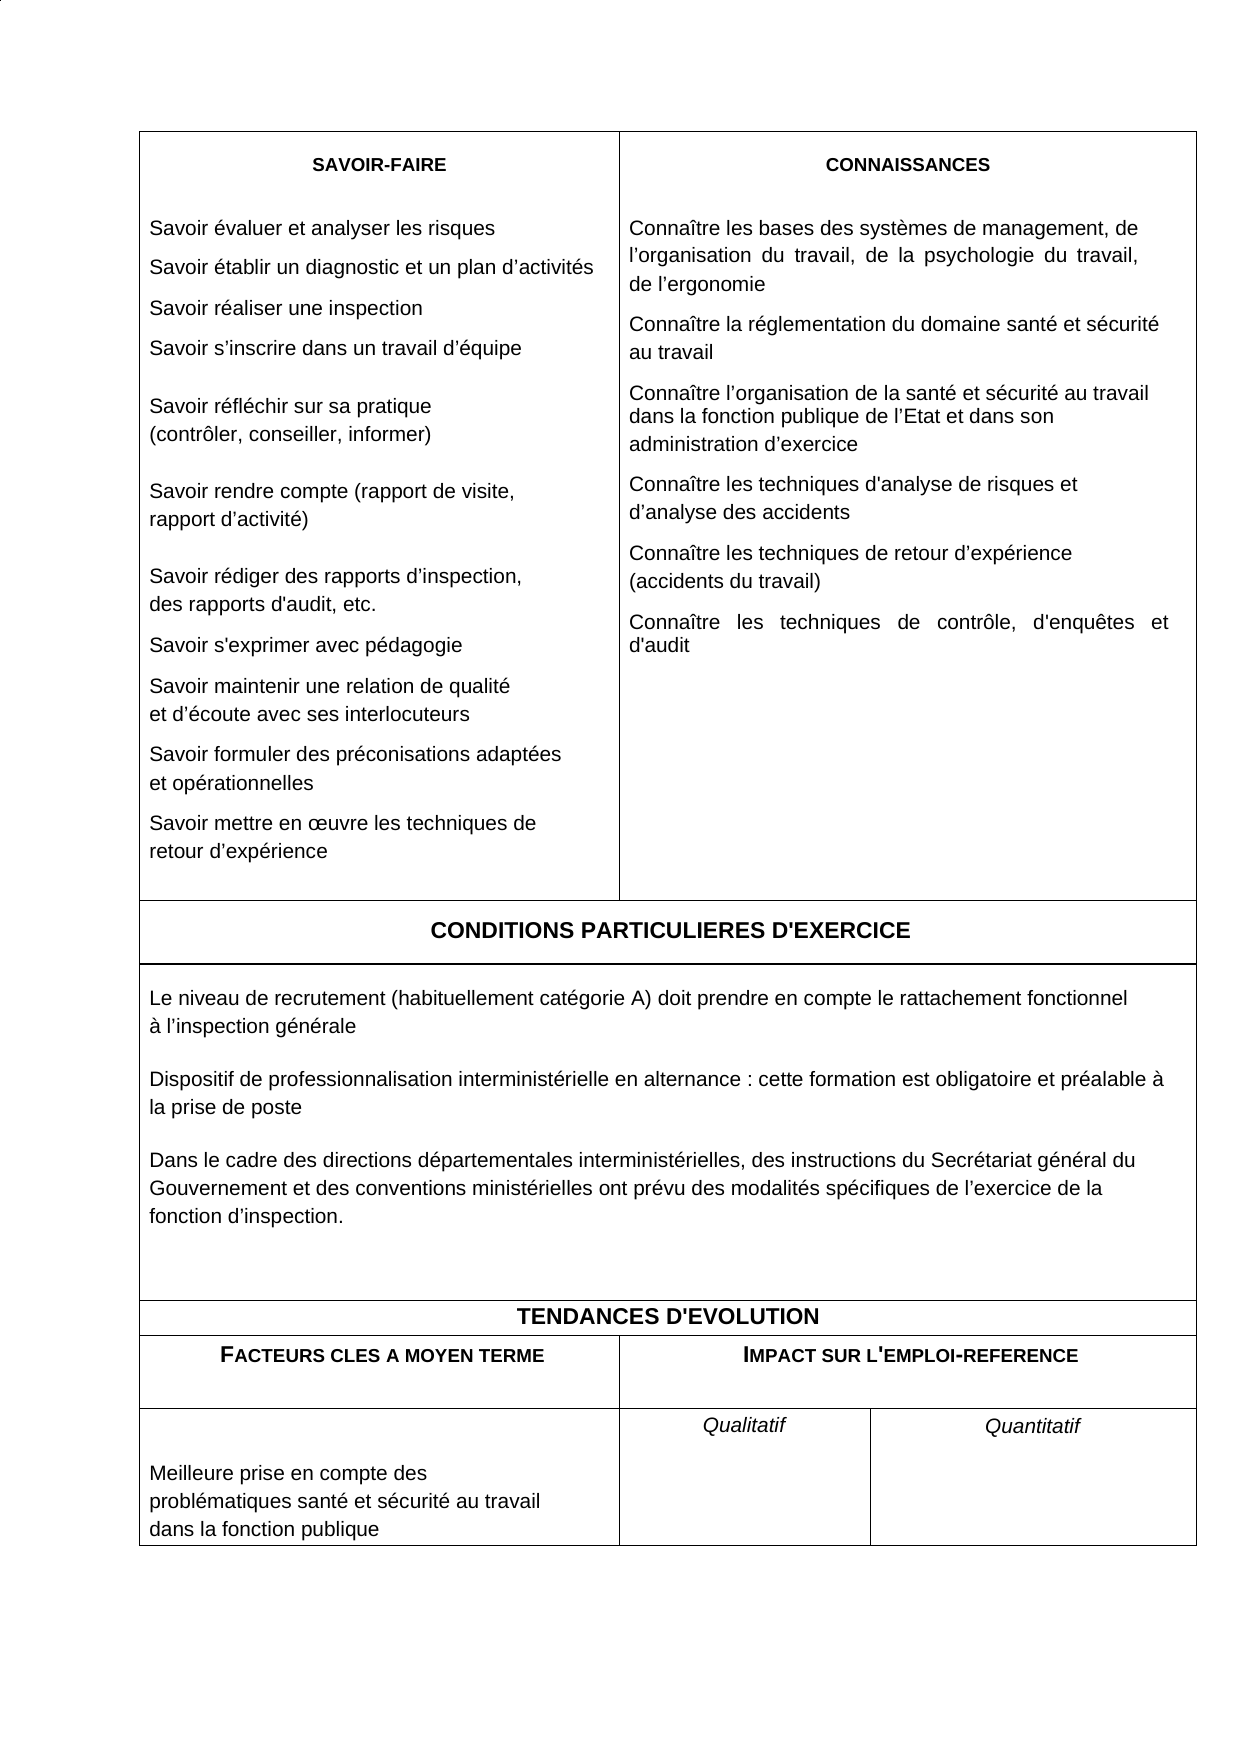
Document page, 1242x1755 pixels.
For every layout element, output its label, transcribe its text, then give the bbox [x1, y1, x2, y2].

table_cell Quantitatif [871, 1409, 1196, 1545]
table_cell Meilleure prise en compte des problématiques santé et sécurité au travail dans la fonction publique [140, 1409, 619, 1545]
table_cell Le niveau de recrutement (habituellement catégorie A) doit prendre en compte le rattachement fonctionnel à l’inspection générale Dispositif de professionnalisation interministérielle en alternance : cette formation est obligatoire et préalable à la prise de poste Dans le cadre des directions départementales interministérielles, des instructions du Secrétariat général du Gouvernement et des conventions ministérielles ont prévu des modalités spécifiques de l’exercice de la fonction d’inspection. [140, 965, 1196, 1300]
table_cell IMPACT SUR L'EMPLOI-REFERENCE [620, 1336, 1196, 1408]
table_header CONNAISSANCES Connaître les bases des systèmes de management, de l’organisation du travail, de la psychologie du travail, de l’ergonomie Connaître la réglementation du domaine santé et sécurité au travail Connaître l’organisation de la santé et sécurité au travail dans la fonction publique de l’Etat et dans son administration d’exercice Connaître les techniques d'analyse de risques et d’analyse des accidents Connaître les techniques de retour d’expérience (accidents du travail) Connaître les techniques de contrôle, d'enquêtes et d'audit [620, 132, 1196, 900]
table_cell FACTEURS CLES A MOYEN TERME [140, 1336, 619, 1408]
table_cell CONDITIONS PARTICULIERES D'EXERCICE [140, 901, 1196, 963]
table_cell TENDANCES D'EVOLUTION [140, 1301, 1196, 1335]
table_cell Qualitatif [620, 1409, 870, 1545]
table_header SAVOIR-FAIRE Savoir évaluer et analyser les risques Savoir établir un diagnostic et un plan d’activités Savoir réaliser une inspection Savoir s’inscrire dans un travail d’équipe Savoir réfléchir sur sa pratique (contrôler, conseiller, informer) Savoir rendre compte (rapport de visite, rapport d’activité) Savoir rédiger des rapports d’inspection, des rapports d'audit, etc. Savoir s'exprimer avec pédagogie Savoir maintenir une relation de qualité et d’écoute avec ses interlocuteurs Savoir formuler des préconisations adaptées et opérationnelles Savoir mettre en œuvre les techniques de retour d’expérience [140, 132, 619, 900]
